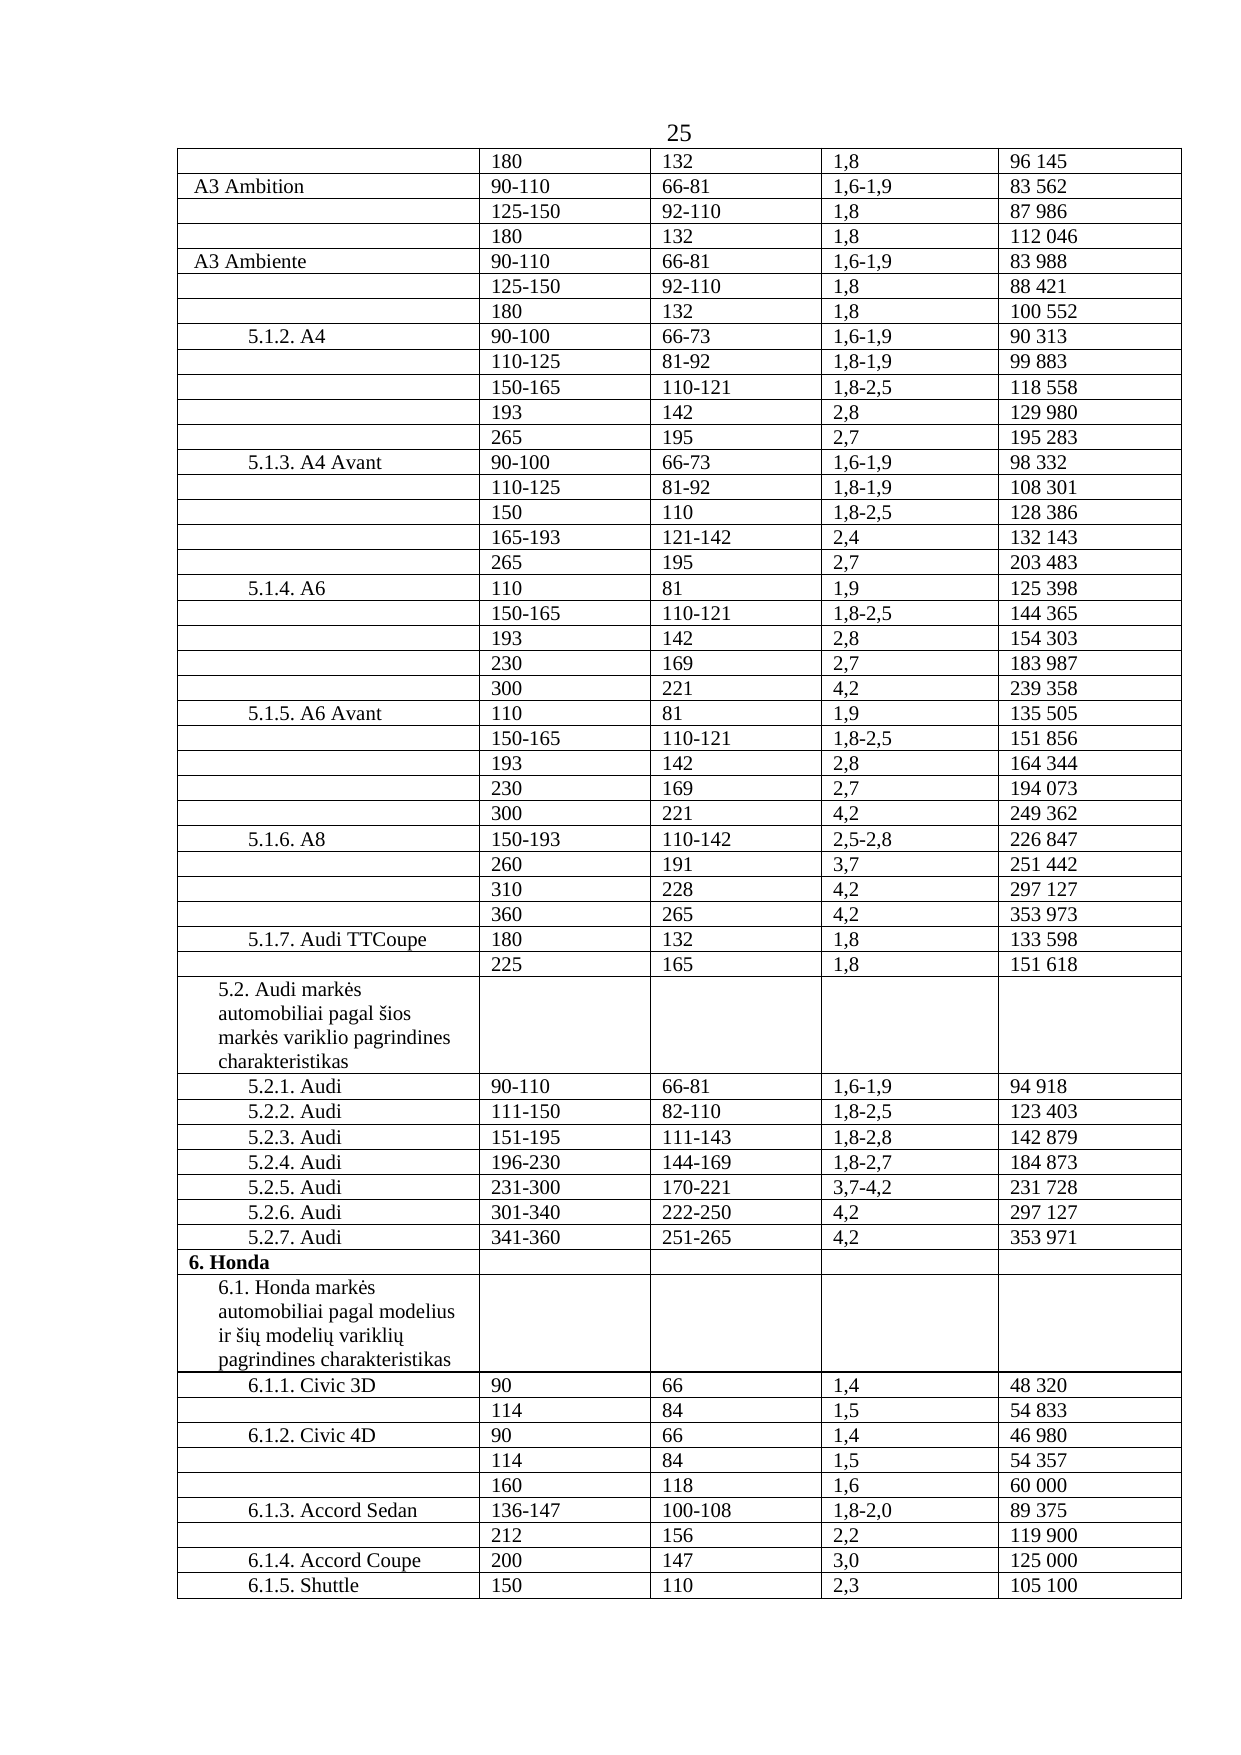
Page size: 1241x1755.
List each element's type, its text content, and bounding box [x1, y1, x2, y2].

table_cell 90-110 [480, 174, 650, 198]
table_cell 221 [651, 676, 821, 700]
table_cell [178, 199, 479, 223]
table_cell 170-221 [651, 1175, 821, 1199]
table_cell 151 618 [999, 952, 1181, 976]
table_cell 6.1.5. Shuttle [178, 1573, 479, 1597]
table_cell 100 552 [999, 299, 1181, 323]
table_cell 110-125 [480, 475, 650, 499]
table_cell 6.1.3. Accord Sedan [178, 1498, 479, 1522]
table_cell 66 [651, 1423, 821, 1447]
table_cell 110 [480, 701, 650, 725]
table_cell 194 073 [999, 776, 1181, 800]
table_cell 110 [651, 500, 821, 524]
table_cell 3,7 [822, 852, 998, 876]
table_cell 180 [480, 299, 650, 323]
table_cell 48 320 [999, 1373, 1181, 1397]
table_cell 125 398 [999, 575, 1181, 599]
table_cell 4,2 [822, 801, 998, 825]
table_cell 60 000 [999, 1473, 1181, 1497]
table_cell 5.1.5. A6 Avant [178, 701, 479, 725]
table_cell 301-340 [480, 1200, 650, 1224]
table_cell 1,8-1,9 [822, 350, 998, 373]
table_cell 150-165 [480, 375, 650, 399]
table_cell 160 [480, 1473, 650, 1497]
table_cell 110-121 [651, 601, 821, 624]
table_cell 231-300 [480, 1175, 650, 1199]
table_cell [178, 776, 479, 800]
table_cell 66-81 [651, 1074, 821, 1098]
table_cell 132 143 [999, 525, 1181, 549]
table_cell 4,2 [822, 676, 998, 700]
table_cell 1,8 [822, 299, 998, 323]
table_cell 260 [480, 852, 650, 876]
table_cell [822, 1275, 998, 1371]
table_cell [178, 375, 479, 399]
table_cell 3,7-4,2 [822, 1175, 998, 1199]
table_cell [178, 550, 479, 574]
table_cell 297 127 [999, 877, 1181, 901]
table_cell 99 883 [999, 350, 1181, 373]
table_cell 144 365 [999, 601, 1181, 624]
table_cell 142 [651, 626, 821, 650]
table_cell [999, 1250, 1181, 1274]
table_cell [178, 676, 479, 700]
table_cell 1,6-1,9 [822, 249, 998, 273]
table_cell 6. Honda [178, 1250, 479, 1274]
table_cell 6.1. Honda markės automobiliai pagal modelius ir šių modelių variklių pagrindines charakteristikas [178, 1275, 479, 1371]
table_cell 6.1.2. Civic 4D [178, 1423, 479, 1447]
table_cell 112 046 [999, 224, 1181, 248]
table_cell A3 Ambiente [178, 249, 479, 273]
table_cell 84 [651, 1398, 821, 1422]
table_cell 83 988 [999, 249, 1181, 273]
table_cell 169 [651, 776, 821, 800]
table_cell 1,5 [822, 1398, 998, 1422]
table_cell 92-110 [651, 199, 821, 223]
table_cell 105 100 [999, 1573, 1181, 1597]
table_cell 353 971 [999, 1225, 1181, 1249]
table_cell [178, 726, 479, 750]
table_cell [178, 852, 479, 876]
table_cell [822, 1250, 998, 1274]
table_cell [651, 1250, 821, 1274]
table_cell 1,8-2,0 [822, 1498, 998, 1522]
table_cell 165 [651, 952, 821, 976]
table_cell [178, 751, 479, 775]
table_cell [178, 224, 479, 248]
table_cell 156 [651, 1523, 821, 1547]
table_cell 94 918 [999, 1074, 1181, 1098]
table_cell 110-142 [651, 826, 821, 851]
table_cell 66-81 [651, 249, 821, 273]
table_cell 114 [480, 1448, 650, 1472]
table_cell [178, 801, 479, 825]
table_cell 1,6-1,9 [822, 1074, 998, 1098]
table_cell 6.1.4. Accord Coupe [178, 1548, 479, 1572]
table_cell 128 386 [999, 500, 1181, 524]
table_cell 1,6-1,9 [822, 324, 998, 348]
table_cell 98 332 [999, 450, 1181, 474]
table_cell 180 [480, 927, 650, 951]
table_cell 4,2 [822, 877, 998, 901]
table_cell 125 000 [999, 1548, 1181, 1572]
table_cell A3 Ambition [178, 174, 479, 198]
table_cell 196-230 [480, 1150, 650, 1174]
table_cell 118 558 [999, 375, 1181, 399]
table_cell 3,0 [822, 1548, 998, 1572]
table_cell 2,8 [822, 751, 998, 775]
table_cell [178, 626, 479, 650]
table_cell 200 [480, 1548, 650, 1572]
table_cell [480, 977, 650, 1073]
table_cell [178, 1473, 479, 1497]
table_cell [999, 1275, 1181, 1371]
table_cell 183 987 [999, 651, 1181, 675]
table_cell 154 303 [999, 626, 1181, 650]
table_cell 341-360 [480, 1225, 650, 1249]
table_cell 2,7 [822, 550, 998, 574]
table_cell 151-195 [480, 1125, 650, 1149]
table_cell 5.2. Audi markės automobiliai pagal šios markės variklio pagrindines charakteristikas [178, 977, 479, 1073]
table_cell 118 [651, 1473, 821, 1497]
table_cell 66 [651, 1373, 821, 1397]
table_cell 83 562 [999, 174, 1181, 198]
table_cell 88 421 [999, 274, 1181, 298]
table_cell 251 442 [999, 852, 1181, 876]
table_cell 110-121 [651, 726, 821, 750]
table_cell 251-265 [651, 1225, 821, 1249]
table_cell 5.1.2. A4 [178, 324, 479, 348]
table_cell [178, 274, 479, 298]
table_cell 90-100 [480, 324, 650, 348]
table_cell 150-165 [480, 601, 650, 624]
table_cell 2,5-2,8 [822, 826, 998, 851]
table_cell 1,8 [822, 952, 998, 976]
table_cell [178, 1523, 479, 1547]
table_cell 1,6-1,9 [822, 174, 998, 198]
table_cell [651, 1275, 821, 1371]
table_cell 1,6 [822, 1473, 998, 1497]
table_cell 2,8 [822, 400, 998, 424]
table_cell 110 [651, 1573, 821, 1597]
table_cell 46 980 [999, 1423, 1181, 1447]
table_cell 5.1.6. A8 [178, 826, 479, 851]
table_cell 150-165 [480, 726, 650, 750]
table_cell 133 598 [999, 927, 1181, 951]
table_cell 2,7 [822, 651, 998, 675]
table_cell 1,8-2,5 [822, 601, 998, 624]
table_cell 310 [480, 877, 650, 901]
table_cell 5.2.1. Audi [178, 1074, 479, 1098]
table_cell [178, 877, 479, 901]
table_cell 144-169 [651, 1150, 821, 1174]
table_cell 1,8-2,8 [822, 1125, 998, 1149]
table_cell 125-150 [480, 274, 650, 298]
table_cell 110-125 [480, 350, 650, 373]
table_cell 265 [480, 425, 650, 449]
table_cell 169 [651, 651, 821, 675]
table_cell 193 [480, 626, 650, 650]
table_cell 6.1.1. Civic 3D [178, 1373, 479, 1397]
table_cell 239 358 [999, 676, 1181, 700]
table_cell 87 986 [999, 199, 1181, 223]
table_cell 81 [651, 575, 821, 599]
table_cell 2,4 [822, 525, 998, 549]
table_cell 132 [651, 299, 821, 323]
table_cell 142 879 [999, 1125, 1181, 1149]
table_cell 5.1.3. A4 Avant [178, 450, 479, 474]
table_cell 195 [651, 425, 821, 449]
table_cell 81-92 [651, 350, 821, 373]
table_cell [178, 299, 479, 323]
table_cell 221 [651, 801, 821, 825]
table_cell 66-81 [651, 174, 821, 198]
table_cell 111-150 [480, 1100, 650, 1123]
table_cell [178, 400, 479, 424]
table_cell [178, 601, 479, 624]
table_cell [178, 1398, 479, 1422]
table_cell 90-100 [480, 450, 650, 474]
table_cell 5.1.4. A6 [178, 575, 479, 599]
table_cell 96 145 [999, 149, 1181, 173]
table_cell 54 357 [999, 1448, 1181, 1472]
table_cell 5.2.5. Audi [178, 1175, 479, 1199]
table_cell 90-110 [480, 1074, 650, 1098]
table_cell 84 [651, 1448, 821, 1472]
table_cell [480, 1250, 650, 1274]
table_cell 1,8-2,5 [822, 1100, 998, 1123]
table_cell 222-250 [651, 1200, 821, 1224]
table_cell 2,7 [822, 425, 998, 449]
table_cell 119 900 [999, 1523, 1181, 1547]
table_cell 135 505 [999, 701, 1181, 725]
table_cell 193 [480, 400, 650, 424]
table_cell 1,8 [822, 224, 998, 248]
table_cell 195 [651, 550, 821, 574]
table_cell 2,3 [822, 1573, 998, 1597]
table_cell 1,4 [822, 1423, 998, 1447]
table_cell 231 728 [999, 1175, 1181, 1199]
table_cell 151 856 [999, 726, 1181, 750]
table_cell 132 [651, 927, 821, 951]
table_cell 249 362 [999, 801, 1181, 825]
table_cell 110-121 [651, 375, 821, 399]
table_cell 265 [480, 550, 650, 574]
table_cell 226 847 [999, 826, 1181, 851]
table_cell 66-73 [651, 450, 821, 474]
table_cell 150 [480, 500, 650, 524]
table_cell [651, 977, 821, 1073]
table_cell 81 [651, 701, 821, 725]
table_cell 1,8-1,9 [822, 475, 998, 499]
table_cell 81-92 [651, 475, 821, 499]
table_cell 114 [480, 1398, 650, 1422]
table_cell 121-142 [651, 525, 821, 549]
table_cell 164 344 [999, 751, 1181, 775]
table_cell [178, 525, 479, 549]
table_cell [480, 1275, 650, 1371]
table_cell 150 [480, 1573, 650, 1597]
table_cell 353 973 [999, 902, 1181, 926]
table_cell 4,2 [822, 1225, 998, 1249]
table_cell 2,2 [822, 1523, 998, 1547]
table_cell 66-73 [651, 324, 821, 348]
table_cell 129 980 [999, 400, 1181, 424]
table_cell 132 [651, 224, 821, 248]
table_cell 90 [480, 1423, 650, 1447]
table_cell 225 [480, 952, 650, 976]
table_cell 300 [480, 801, 650, 825]
table_cell 184 873 [999, 1150, 1181, 1174]
table_cell 1,6-1,9 [822, 450, 998, 474]
table_cell 165-193 [480, 525, 650, 549]
table_cell 297 127 [999, 1200, 1181, 1224]
table_cell 1,9 [822, 701, 998, 725]
table_cell 1,8-2,5 [822, 500, 998, 524]
table_cell 1,8 [822, 927, 998, 951]
table_cell 89 375 [999, 1498, 1181, 1522]
table_cell 193 [480, 751, 650, 775]
table_cell 191 [651, 852, 821, 876]
table_cell 195 283 [999, 425, 1181, 449]
table_cell 111-143 [651, 1125, 821, 1149]
table_cell 265 [651, 902, 821, 926]
table_cell 4,2 [822, 902, 998, 926]
table_cell 108 301 [999, 475, 1181, 499]
table_cell [178, 952, 479, 976]
table_cell [178, 475, 479, 499]
table_cell 1,9 [822, 575, 998, 599]
table_cell 180 [480, 149, 650, 173]
table_cell 203 483 [999, 550, 1181, 574]
table_cell 212 [480, 1523, 650, 1547]
table_cell 1,8-2,7 [822, 1150, 998, 1174]
table_cell [178, 500, 479, 524]
table_cell 300 [480, 676, 650, 700]
table_cell 230 [480, 776, 650, 800]
table_cell 1,8 [822, 199, 998, 223]
table_cell 1,4 [822, 1373, 998, 1397]
table_cell 5.2.3. Audi [178, 1125, 479, 1149]
table_cell 5.2.6. Audi [178, 1200, 479, 1224]
table_cell 54 833 [999, 1398, 1181, 1422]
table_cell 136-147 [480, 1498, 650, 1522]
table_cell [178, 651, 479, 675]
table_cell 230 [480, 651, 650, 675]
table_cell 5.2.7. Audi [178, 1225, 479, 1249]
table_cell [178, 149, 479, 173]
table_cell 90-110 [480, 249, 650, 273]
table_cell 4,2 [822, 1200, 998, 1224]
table_cell 123 403 [999, 1100, 1181, 1123]
table_cell 1,8-2,5 [822, 375, 998, 399]
table_cell 2,8 [822, 626, 998, 650]
table_cell 82-110 [651, 1100, 821, 1123]
table_cell [999, 977, 1181, 1073]
table_cell 5.2.4. Audi [178, 1150, 479, 1174]
table_cell 90 [480, 1373, 650, 1397]
table_cell 90 313 [999, 324, 1181, 348]
table_cell 1,8-2,5 [822, 726, 998, 750]
table_cell 1,8 [822, 274, 998, 298]
table_cell 1,8 [822, 149, 998, 173]
table_cell 5.2.2. Audi [178, 1100, 479, 1123]
table_cell 180 [480, 224, 650, 248]
table_cell 100-108 [651, 1498, 821, 1522]
table_cell [178, 902, 479, 926]
table_cell 1,5 [822, 1448, 998, 1472]
table_cell 92-110 [651, 274, 821, 298]
table_cell 132 [651, 149, 821, 173]
table_cell 125-150 [480, 199, 650, 223]
table_cell 142 [651, 751, 821, 775]
table_cell [822, 977, 998, 1073]
table_cell 360 [480, 902, 650, 926]
table_cell [178, 1448, 479, 1472]
table_cell 147 [651, 1548, 821, 1572]
table_cell [178, 350, 479, 373]
table_cell [178, 425, 479, 449]
table_cell 150-193 [480, 826, 650, 851]
table_cell 2,7 [822, 776, 998, 800]
table_cell 228 [651, 877, 821, 901]
table_cell 142 [651, 400, 821, 424]
table_cell 110 [480, 575, 650, 599]
table_cell 5.1.7. Audi TTCoupe [178, 927, 479, 951]
